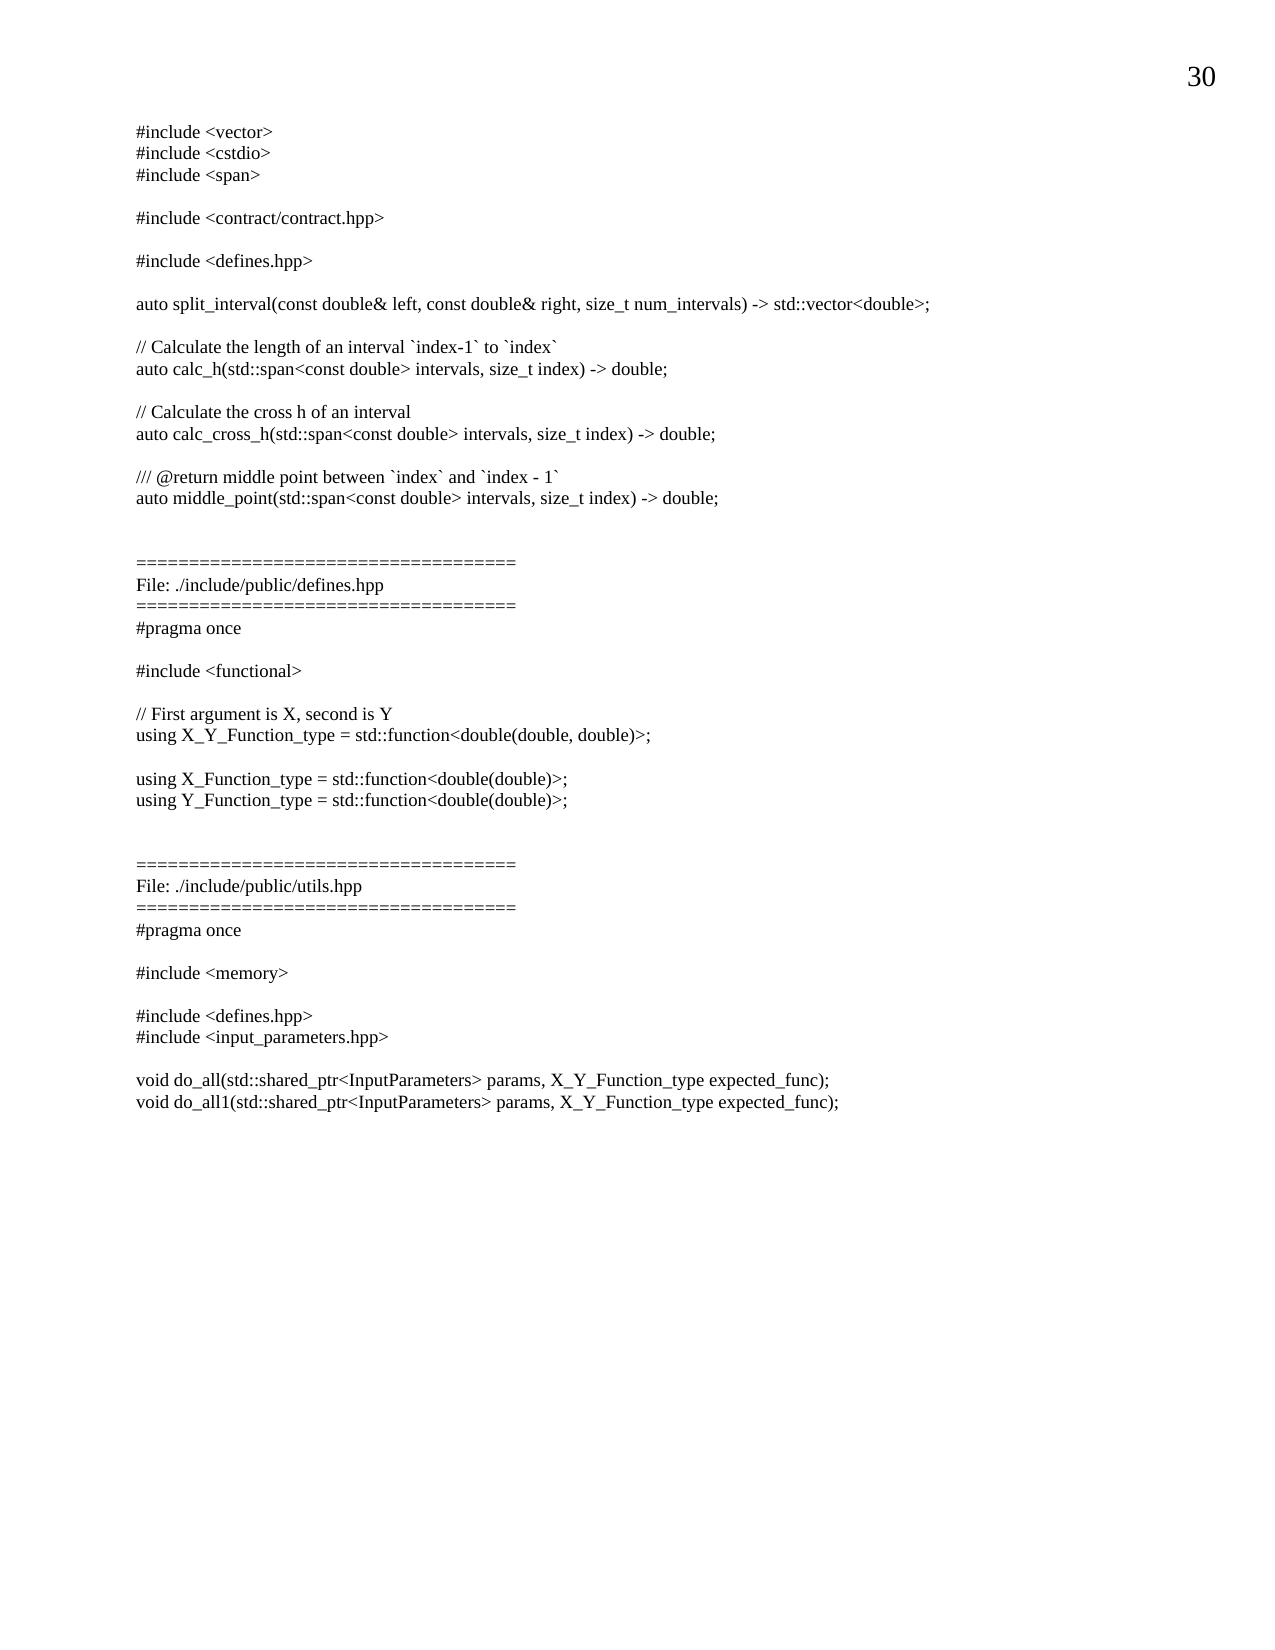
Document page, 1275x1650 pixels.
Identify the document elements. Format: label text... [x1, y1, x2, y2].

text using X_Y_Function_type = std::function<double(double, double)>; [133, 724, 1214, 746]
text auto middle_point(std::span<const double> intervals, size_t index) -> double; [133, 487, 1214, 509]
text auto calc_h(std::span<const double> intervals, size_t index) -> double; [133, 358, 1214, 379]
text ==================================== [133, 897, 1214, 918]
text auto split_interval(const double& left, const double& right, size_t num_intervals) -> std::vector<double>; [133, 293, 1214, 315]
text /// @return middle point between `index` and `index - 1` [133, 466, 1214, 487]
text #include <memory> [133, 962, 1214, 983]
text #include <span> [133, 164, 1214, 185]
text #include <input_parameters.hpp> [133, 1026, 1214, 1048]
text void do_all1(std::shared_ptr<InputParameters> params, X_Y_Function_type expected_func); [133, 1091, 1214, 1112]
text #pragma once [133, 918, 1214, 940]
text #include <contract/contract.hpp> [133, 207, 1214, 228]
text ==================================== [133, 552, 1214, 573]
text ==================================== [133, 595, 1214, 617]
text ==================================== [133, 854, 1214, 875]
text auto calc_cross_h(std::span<const double> intervals, size_t index) -> double; [133, 422, 1214, 444]
text // Calculate the cross h of an interval [133, 401, 1214, 422]
text File: ./include/public/defines.hpp [133, 573, 1214, 595]
text using X_Function_type = std::function<double(double)>; [133, 767, 1214, 789]
text using Y_Function_type = std::function<double(double)>; [133, 789, 1214, 811]
text #include <defines.hpp> [133, 250, 1214, 272]
text #include <cstdio> [133, 142, 1214, 164]
text void do_all(std::shared_ptr<InputParameters> params, X_Y_Function_type expected_func); [133, 1069, 1214, 1091]
text #include <functional> [133, 660, 1214, 681]
text // Calculate the length of an interval `index-1` to `index` [133, 336, 1214, 358]
text #include <defines.hpp> [133, 1005, 1214, 1026]
text #include <vector> [133, 121, 1214, 142]
text // First argument is X, second is Y [133, 703, 1214, 724]
text File: ./include/public/utils.hpp [133, 875, 1214, 897]
text #pragma once [133, 617, 1214, 638]
